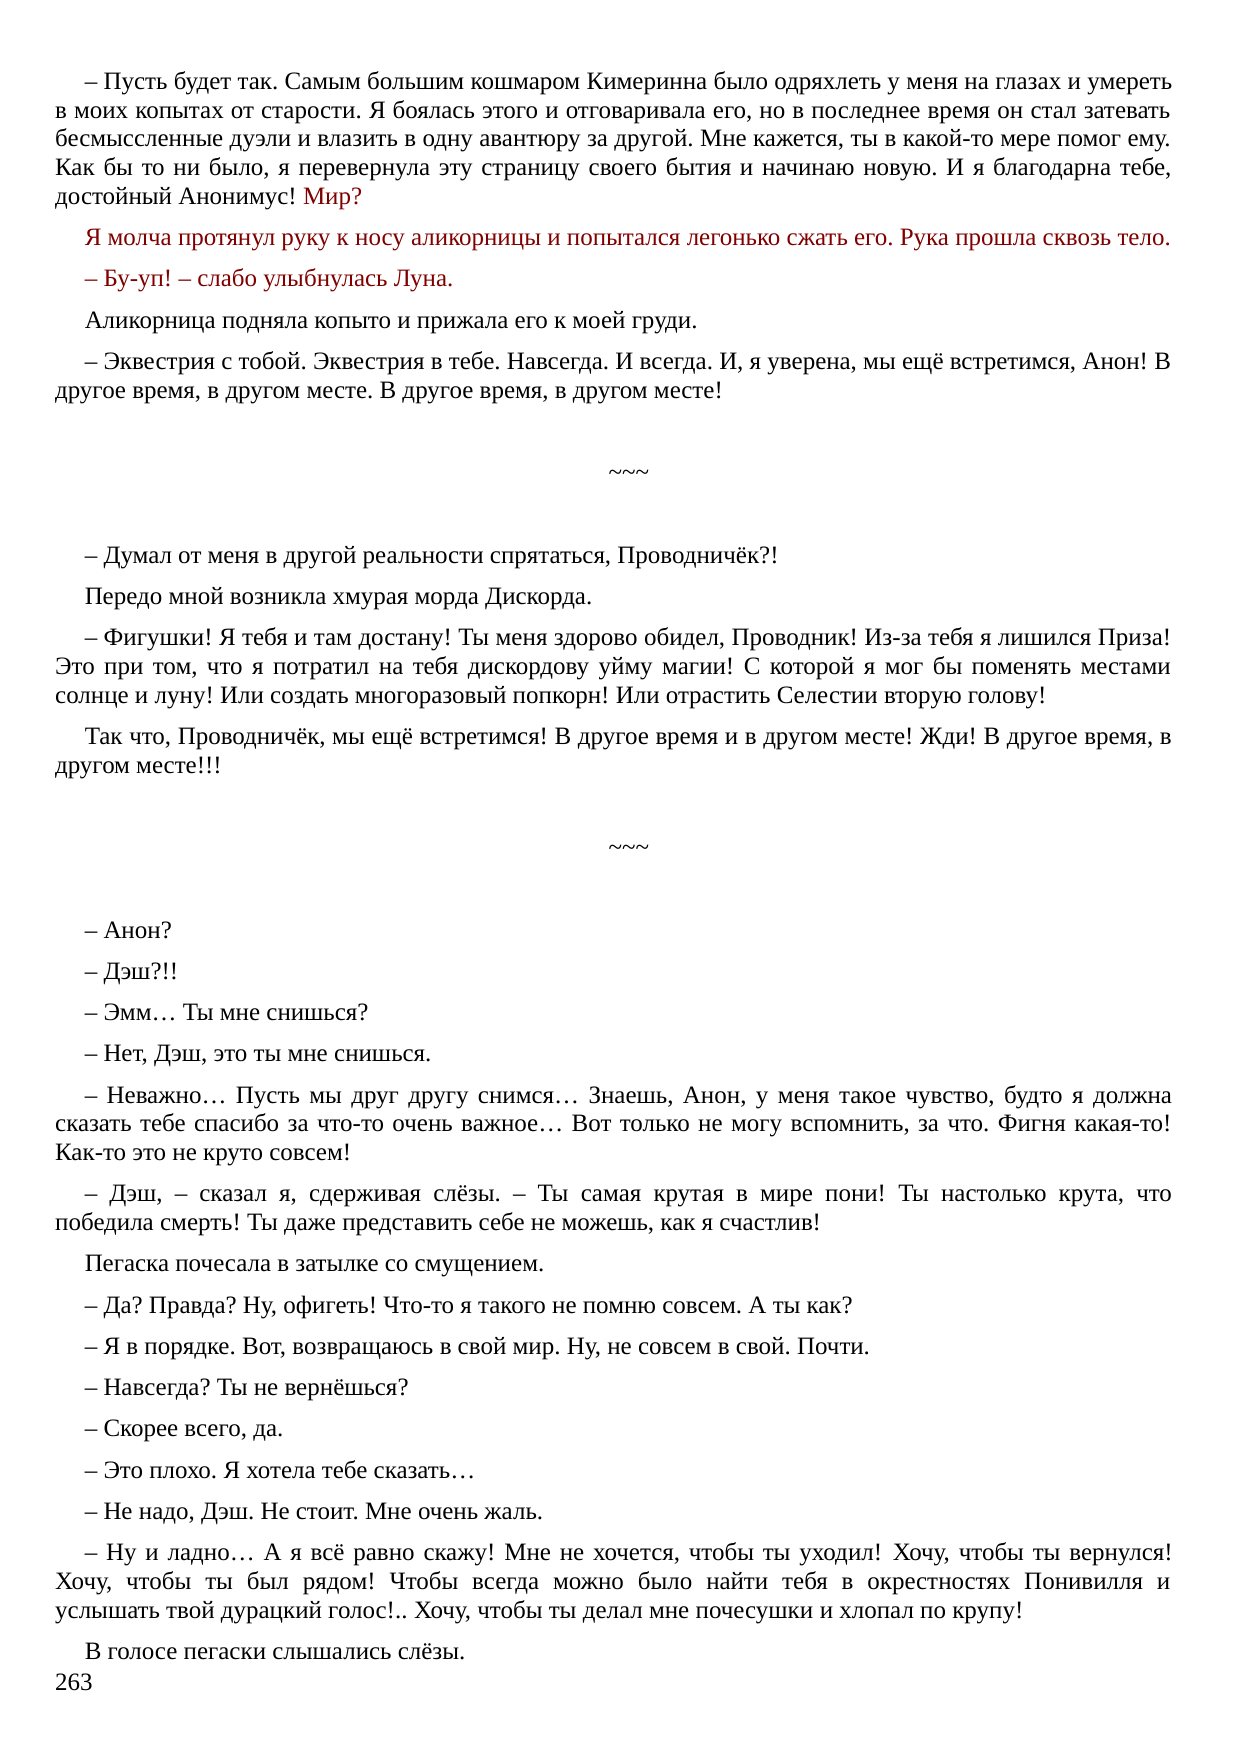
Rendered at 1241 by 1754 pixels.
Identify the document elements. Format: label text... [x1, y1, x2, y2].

text – Дэш?!! [55, 956, 1173, 985]
text Так что, Проводничёк, мы ещё встретимся! В другое время и в другом месте! Жди! В другое время, в другом месте!!! [55, 721, 1173, 778]
text Аликорница подняла копыто и прижала его к моей груди. [55, 305, 1173, 333]
text – Навсегда? Ты не вернёшься? [55, 1372, 1173, 1401]
text – Скорее всего, да. [55, 1413, 1173, 1442]
text – Фигушки! Я тебя и там достану! Ты меня здорово обидел, Проводник! Из-за тебя я лишился Приза! Это при том, что я потратил на тебя дискордову уйму магии! С которой я мог бы поменять местами солнце и луну! Или создать многоразовый попкорн! Или отрастить Селестии вторую голову! [55, 622, 1173, 708]
text – Это плохо. Я хотела тебе сказать… [55, 1455, 1173, 1483]
text – Анон? [55, 915, 1173, 943]
text Передо мной возникла хмурая морда Дискорда. [55, 581, 1173, 610]
text – Думал от меня в другой реальности спрятаться, Проводничёк?! [55, 540, 1173, 568]
text ~~~ [55, 832, 1173, 861]
text ~~~ [55, 457, 1173, 486]
text Пегаска почесала в затылке со смущением. [55, 1248, 1173, 1277]
text В голосе пегаски слышались слёзы. [55, 1636, 1173, 1665]
text – Я в порядке. Вот, возвращаюсь в свой мир. Ну, не совсем в свой. Почти. [55, 1331, 1173, 1360]
text – Нет, Дэш, это ты мне снишься. [55, 1038, 1173, 1067]
text – Неважно… Пусть мы друг другу снимся… Знаешь, Анон, у меня такое чувство, будто я должна сказать тебе спасибо за что-то очень важное… Вот только не могу вспомнить, за что. Фигня какая-то! Как-то это не круто совсем! [55, 1080, 1173, 1166]
text – Да? Правда? Ну, офигеть! Что-то я такого не помню совсем. А ты как? [55, 1290, 1173, 1318]
text – Пусть будет так. Самым большим кошмаром Кимеринна было одряхлеть у меня на глазах и умереть в моих копытах от старости. Я боялась этого и отговаривала его, но в последнее время он стал затевать бесмыссленные дуэли и влазить в одну авантюру за другой. Мне кажется, ты в какой-то мере помог ему. Как бы то ни было, я перевернула эту страницу своего бытия и начинаю новую. И я благодарна тебе, достойный Анонимус! Мир? [55, 66, 1173, 210]
text – Не надо, Дэш. Не стоит. Мне очень жаль. [55, 1496, 1173, 1525]
text – Эквестрия с тобой. Эквестрия в тебе. Навсегда. И всегда. И, я уверена, мы ещё встретимся, Анон! В другое время, в другом месте. В другое время, в другом месте! [55, 346, 1173, 403]
text – Эмм… Ты мне снишься? [55, 997, 1173, 1026]
text – Ну и ладно… А я всё равно скажу! Мне не хочется, чтобы ты уходил! Хочу, чтобы ты вернулся! Хочу, чтобы ты был рядом! Чтобы всегда можно было найти тебя в окрестностях Понивилля и услышать твой дурацкий голос!.. Хочу, чтобы ты делал мне почесушки и хлопал по крупу! [55, 1537, 1173, 1623]
text – Бу-уп! – слабо улыбнулась Луна. [55, 263, 1173, 292]
text Я молча протянул руку к носу аликорницы и попытался легонько сжать его. Рука прошла сквозь тело. [55, 222, 1173, 251]
text – Дэш, – сказал я, сдерживая слёзы. – Ты самая крутая в мире пони! Ты настолько крута, что победила смерть! Ты даже представить себе не можешь, как я счастлив! [55, 1178, 1173, 1236]
